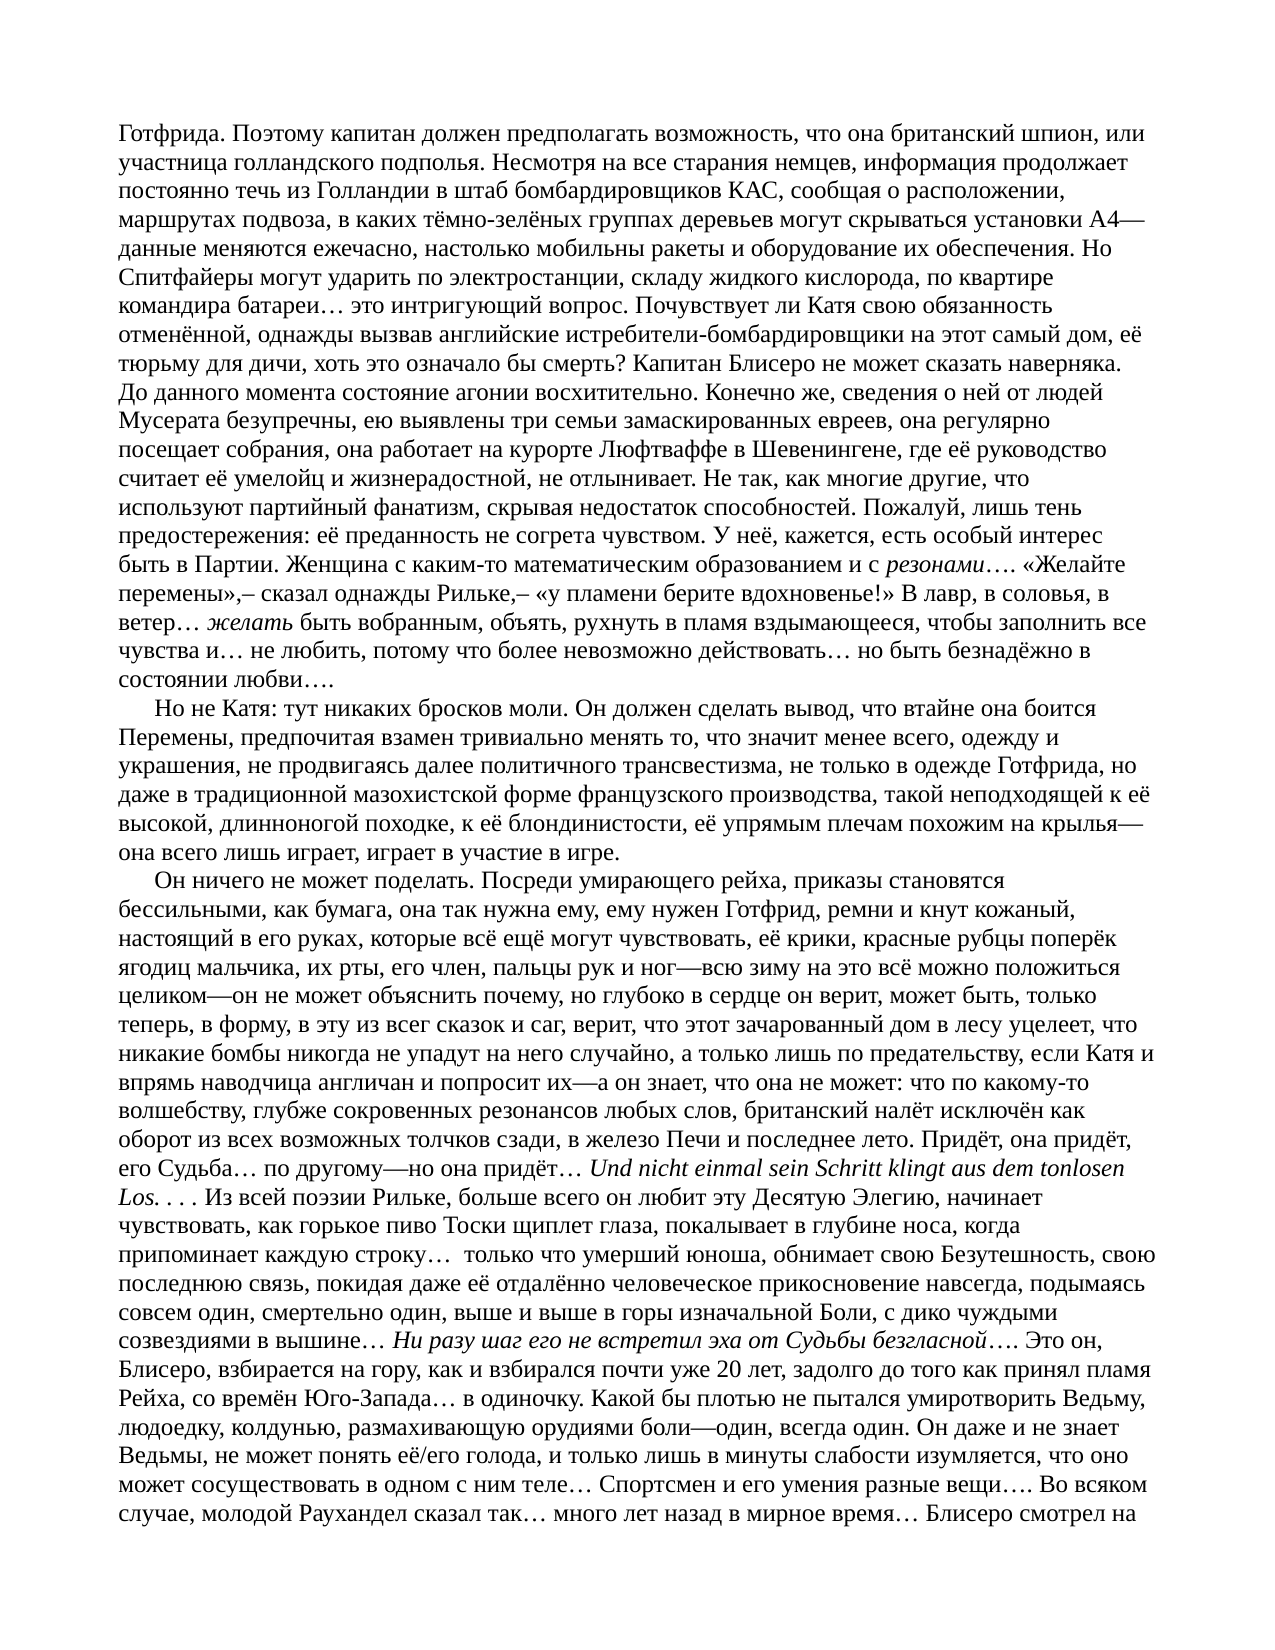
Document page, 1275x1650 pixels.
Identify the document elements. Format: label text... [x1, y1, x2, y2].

text Готфрида. Поэтому капитан должен предполагать возможность, что она британский шпион, или участница голландского подполья. Несмотря на все старания немцев, информация продолжает постоянно течь из Голландии в штаб бомбардировщиков КАС, сообщая о расположении, маршрутах подвоза, в каких тёмно-зелёных группах деревьев могут скрываться установки А4—данные меняются ежечасно, настолько мобильны ракеты и оборудование их обеспечения. Но Спитфайеры могут ударить по электростанции, складу жидкого кислорода, по квартире командира батареи… это интригующий вопрос. Почувствует ли Катя свою обязанность отменённой, однажды вызвав английские истребители-бомбардировщики на этот самый дом, её тюрьму для дичи, хоть это означало бы смерть? Капитан Блисеро не может сказать наверняка. До данного момента состояние агонии восхитительно. Конечно же, сведения о ней от людей Мусерата безупречны, ею выявлены три семьи замаскированных евреев, она регулярно посещает собрания, она работает на курорте Люфтваффе в Шевенингене, где её руководство считает её умелойц и жизнерадостной, не отлынивает. Не так, как многие другие, что используют партийный фанатизм, скрывая недостаток способностей. Пожалуй, лишь тень предостережения: её преданность не согрета чувством. У неё, кажется, есть особый интерес быть в Партии. Женщина с каким-то математическим образованием и с резонами…. «Желайте перемены»,– сказал однажды Рильке,– «у пламени берите вдохновенье!» В лавр, в соловья, в ветер… желать быть вобранным, объять, рухнуть в пламя вздымающееся, чтобы заполнить все чувства и… не любить, потому что более невозможно действовать… но быть безнадёжно в состоянии любви…. [118, 118, 1157, 693]
text Но не Катя: тут никаких бросков моли. Он должен сделать вывод, что втайне она боится Перемены, предпочитая взамен тривиально менять то, что значит менее всего, одежду и украшения, не продвигаясь далее политичного трансвестизма, не только в одежде Готфрида, но даже в традиционной мазохистской форме французского производства, такой неподходящей к её высокой, длинноногой походке, к её блондинистости, её упрямым плечам похожим на крылья—она всего лишь играет, играет в участие в игре. [118, 693, 1157, 866]
text Он ничего не может поделать. Посреди умирающего рейха, приказы становятся бессильными, как бумага, она так нужна ему, ему нужен Готфрид, ремни и кнут кожаный, настоящий в его руках, которые всё ещё могут чувствовать, её крики, красные рубцы поперёк ягодиц мальчика, их рты, его член, пальцы рук и ног—всю зиму на это всё можно положиться целиком—он не может объяснить почему, но глубоко в сердце он верит, может быть, только теперь, в форму, в эту из всег сказок и саг, верит, что этот зачарованный дом в лесу уцелеет, что никакие бомбы никогда не упадут на него случайно, а только лишь по предательству, если Катя и впрямь наводчица англичан и попросит их—а он знает, что она не может: что по какому-то волшебству, глубже сокровенных резонансов любых слов, британский налёт исключён как оборот из всех возможных толчков сзади, в железо Печи и последнее лето. Придёт, она придёт, его Судьба… по другому—но она придёт… Und nicht einmal sein Schritt klingt aus dem tonlosen Los. . . . Из всей поэзии Рильке, больше всего он любит эту Десятую Элегию, начинает чувствовать, как горькое пиво Тоски щиплет глаза, покалывает в глубине носа, когда припоминает каждую строку… только что умерший юноша, обнимает свою Безутешность, свою последнюю связь, покидая даже её отдалённо человеческое прикосновение навсегда, подымаясь совсем один, смертельно один, выше и выше в горы изначальной Боли, с дико чуждыми созвездиями в вышине… Ни разу шаг его не встретил эха от Судьбы безгласной…. Это он, Блисеро, взбирается на гору, как и взбирался почти уже 20 лет, задолго до того как принял пламя Рейха, со времён Юго-Запада… в одиночку. Какой бы плотью не пытался умиротворить Ведьму, людоедку, колдунью, размахивающую орудиями боли—один, всегда один. Он даже и не знает Ведьмы, не может понять её/его голода, и только лишь в минуты слабости изумляется, что оно может сосуществовать в одном с ним теле… Спортсмен и его умения разные вещи…. Во всяком случае, молодой Раухандел сказал так… много лет назад в мирное время… Блисеро смотрел на [118, 866, 1157, 1527]
